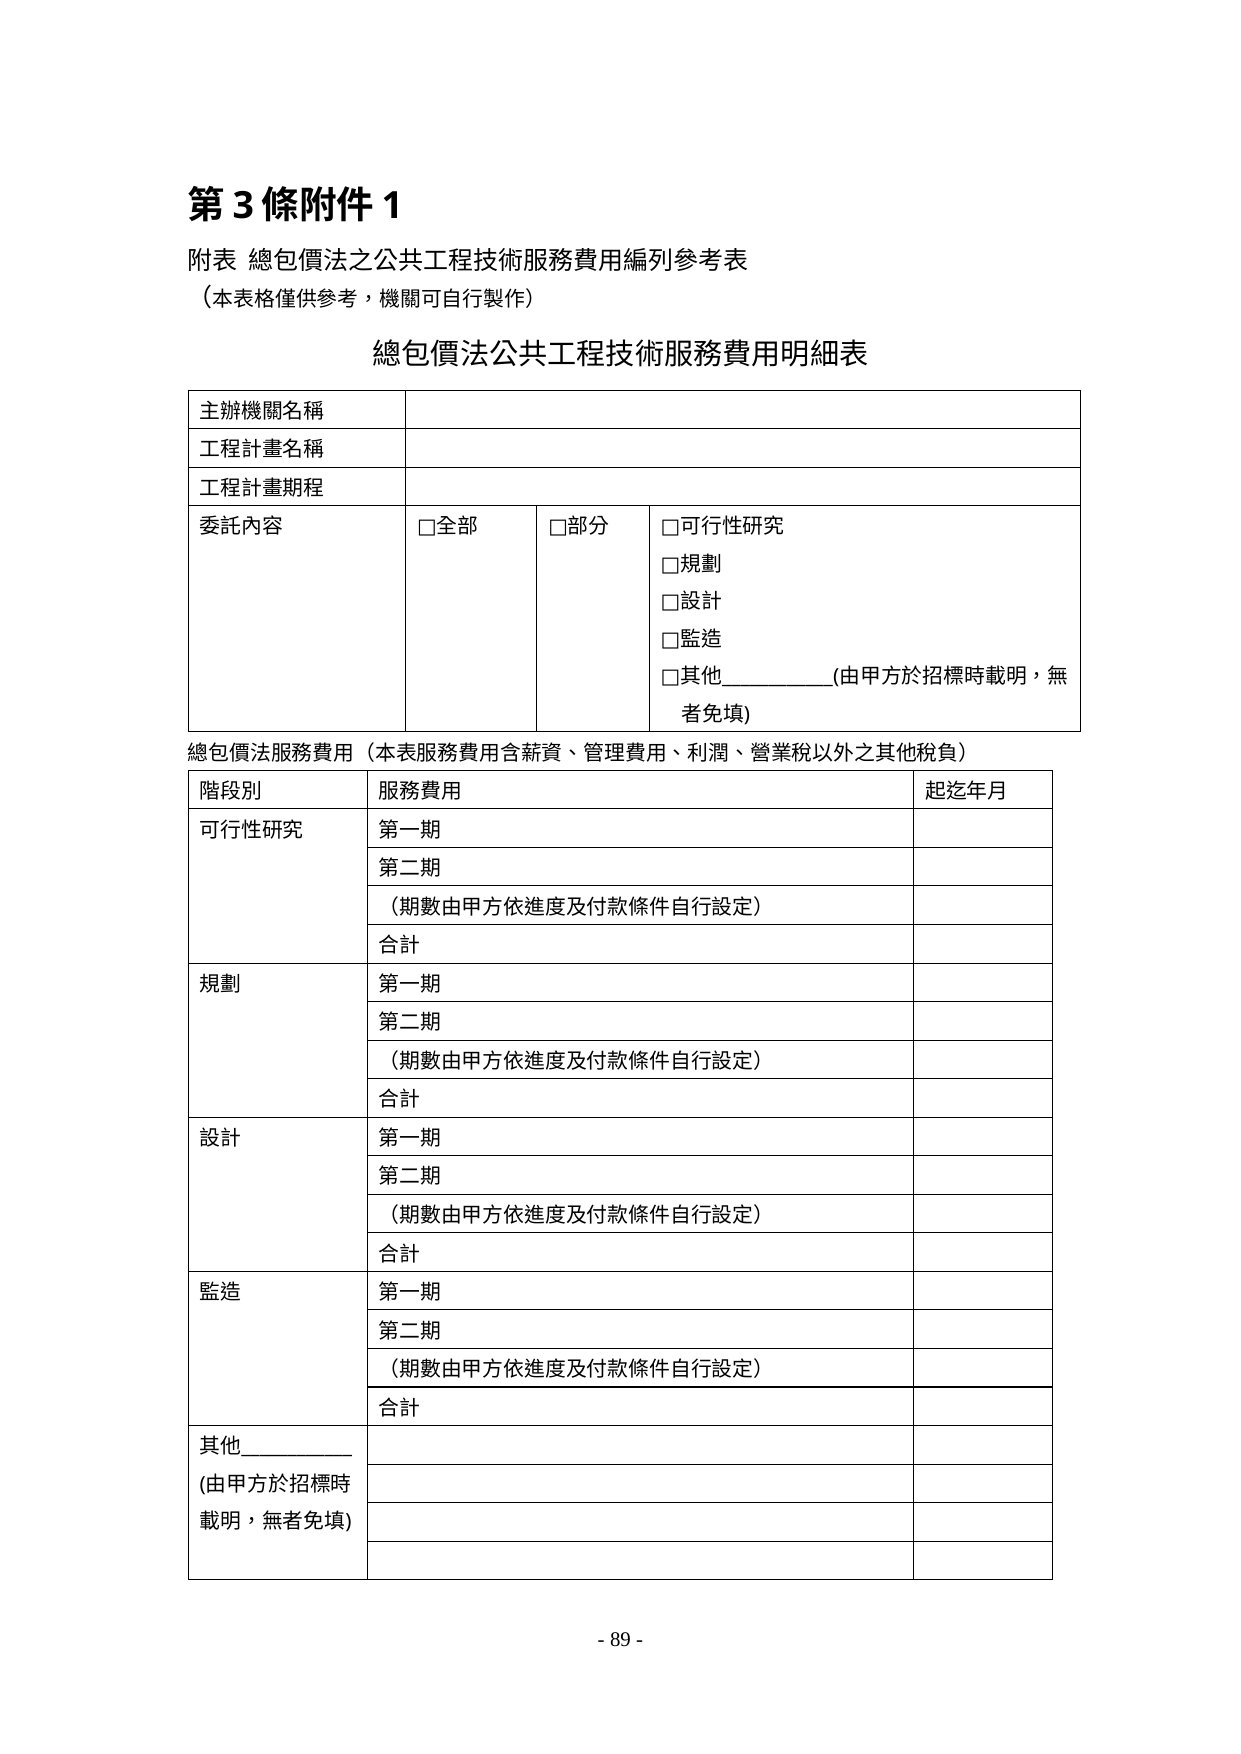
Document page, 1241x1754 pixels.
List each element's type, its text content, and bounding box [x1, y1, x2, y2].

table_cell （期數由甲方依進度及付款條件自行設定） [368, 1349, 913, 1386]
table_header 主辦機關名稱 [189, 391, 405, 428]
table_cell □部分 [537, 506, 649, 731]
table_cell 第二期 [368, 1002, 913, 1039]
table_cell 第一期 [368, 809, 913, 847]
table_cell [914, 1041, 1052, 1078]
table_cell [368, 1542, 913, 1579]
table_cell [406, 468, 1080, 505]
table_cell （期數由甲方依進度及付款條件自行設定） [368, 1041, 913, 1078]
table_cell [914, 1349, 1052, 1386]
table_cell [914, 1388, 1052, 1425]
table_header 起迄年月 [914, 771, 1052, 808]
table_cell [914, 1118, 1052, 1155]
table_cell [368, 1503, 913, 1541]
table_cell [406, 429, 1080, 467]
table_cell [914, 809, 1052, 847]
table_cell [914, 848, 1052, 885]
table_cell [914, 925, 1052, 962]
table_cell [368, 1465, 913, 1502]
table_cell [368, 1426, 913, 1463]
text 第3條附件1 [187, 164, 1053, 239]
table_cell 工程計畫名稱 [189, 429, 405, 467]
table_cell 其他____________(由甲方於招標時載明，無者免填) [189, 1426, 367, 1579]
table_cell [914, 1310, 1052, 1348]
text 總包價法公共工程技術服務費用明細表 [187, 314, 1053, 389]
table_cell 合計 [368, 925, 913, 962]
table_cell [914, 1426, 1052, 1463]
table_cell 委託內容 [189, 506, 405, 731]
text （本表格僅供參考，機關可自行製作） [187, 277, 1053, 314]
table_header 階段別 [189, 771, 367, 808]
table_cell 第二期 [368, 1156, 913, 1194]
text 總包價法服務費用（本表服務費用含薪資、管理費用、利潤、營業稅以外之其他稅負） [187, 732, 1053, 770]
table_header [406, 391, 1080, 428]
table_cell □全部 [406, 506, 536, 731]
table_cell [914, 886, 1052, 924]
table_cell 合計 [368, 1233, 913, 1271]
table_cell 規劃 [189, 964, 367, 1117]
table_cell 工程計畫期程 [189, 468, 405, 505]
table_cell 設計 [189, 1118, 367, 1271]
table_cell [914, 1002, 1052, 1039]
table_cell [914, 1503, 1052, 1541]
table_cell [914, 1272, 1052, 1309]
table_cell （期數由甲方依進度及付款條件自行設定） [368, 1195, 913, 1232]
table_cell [914, 1542, 1052, 1579]
table_cell 第一期 [368, 964, 913, 1001]
table_cell □可行性研究 □規劃 □設計 □監造 □其他____________(由甲方於招標時載明，無者免填) [650, 506, 1080, 731]
table_cell [914, 1195, 1052, 1232]
table_cell 第一期 [368, 1272, 913, 1309]
table_cell [914, 1233, 1052, 1271]
table_cell [914, 1465, 1052, 1502]
table_cell 第二期 [368, 1310, 913, 1348]
table_cell 合計 [368, 1079, 913, 1117]
table_cell （期數由甲方依進度及付款條件自行設定） [368, 886, 913, 924]
table_cell [914, 1156, 1052, 1194]
table_cell [914, 1079, 1052, 1117]
table_cell 第二期 [368, 848, 913, 885]
table_cell 合計 [368, 1388, 913, 1425]
table_cell 第一期 [368, 1118, 913, 1155]
table_cell 監造 [189, 1272, 367, 1425]
table_cell [914, 964, 1052, 1001]
table_header 服務費用 [368, 771, 913, 808]
table_cell 可行性研究 [189, 809, 367, 962]
text 附表 總包價法之公共工程技術服務費用編列參考表 [187, 239, 1053, 277]
